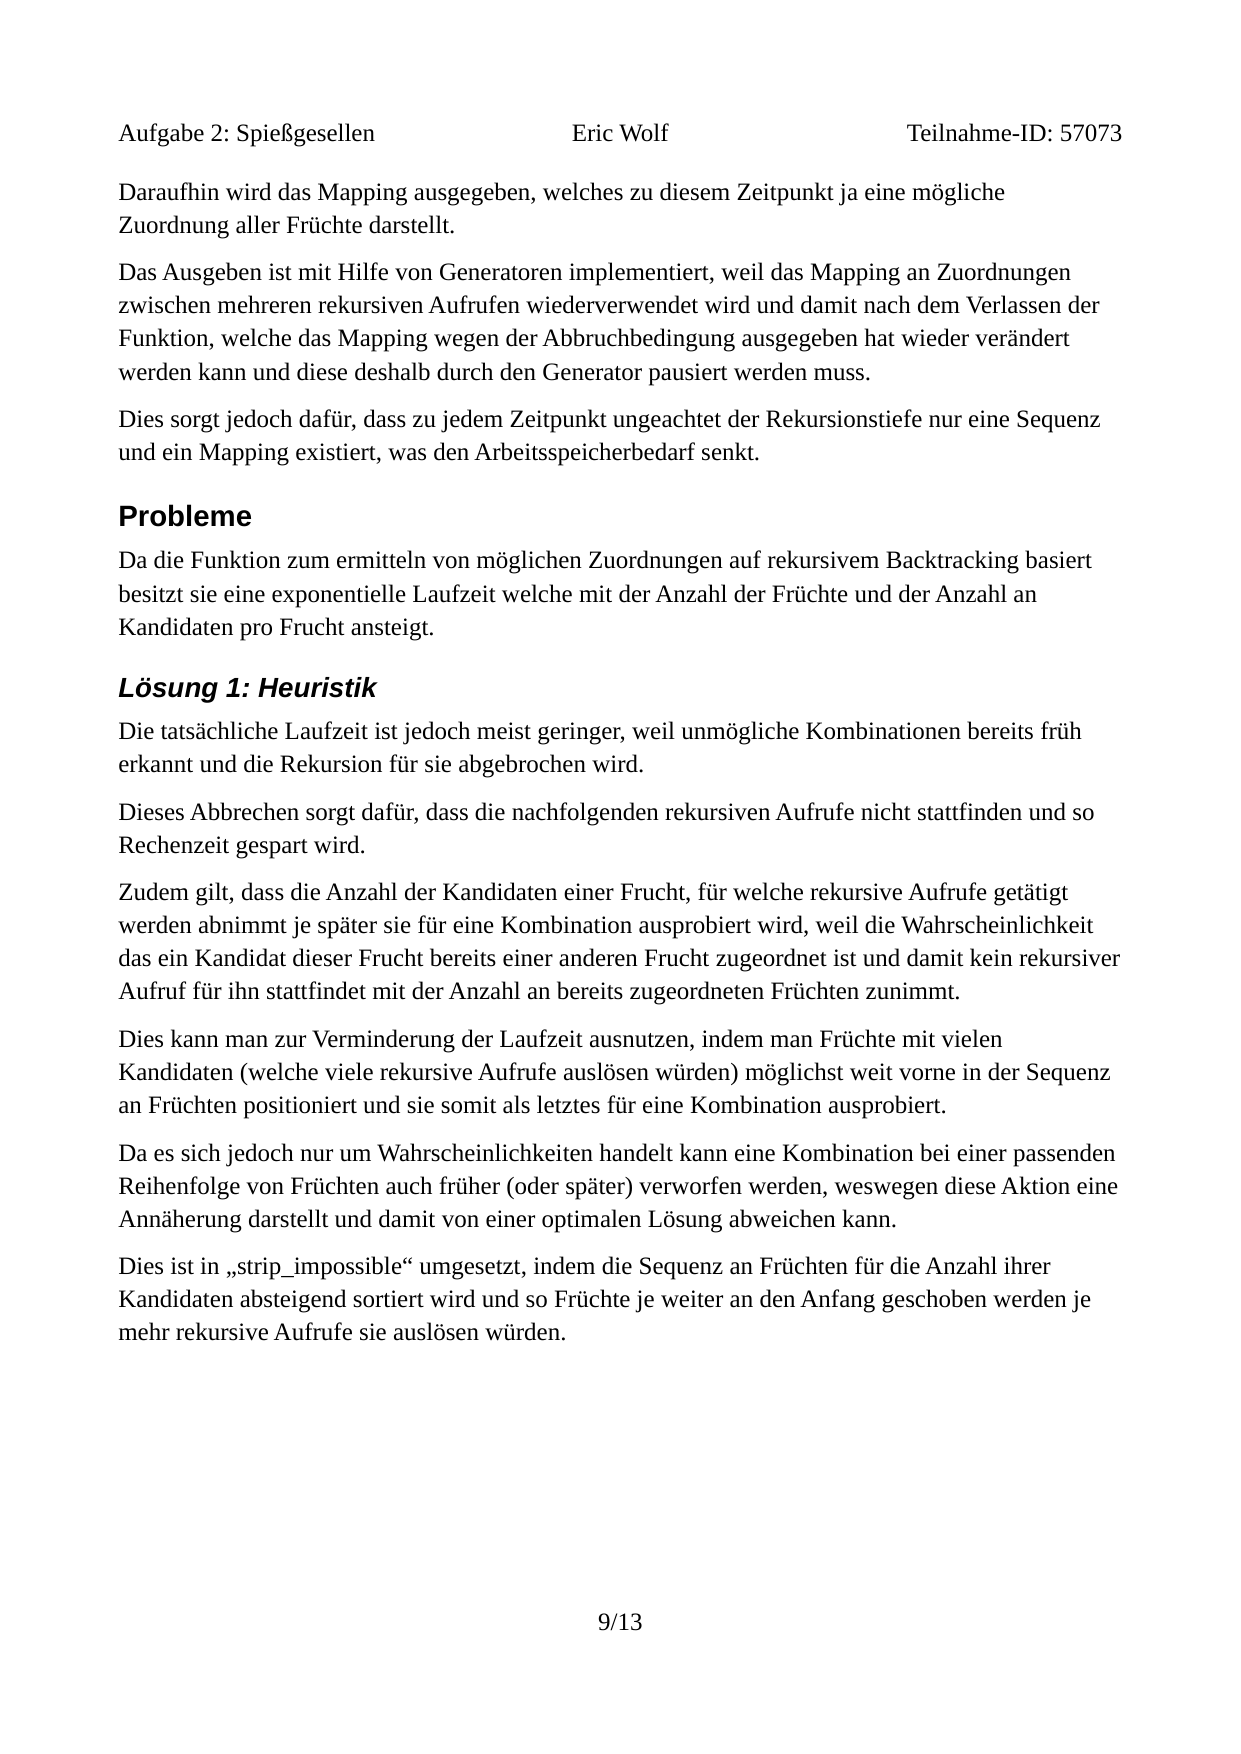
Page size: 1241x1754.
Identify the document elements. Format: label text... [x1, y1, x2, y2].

subtitle Lösung 1: Heuristik [118, 672, 1122, 704]
text Dieses Abbrechen sorgt dafür, dass die nachfolgenden rekursiven Aufrufe nicht stattfinden und so Rechenzeit gespart wird. [118, 797, 1122, 858]
subtitle Probleme [118, 499, 1122, 533]
text Zudem gilt, dass die Anzahl der Kandidaten einer Frucht, für welche rekursive Aufrufe getätigt werden abnimmt je später sie für eine Kombination ausprobiert wird, weil die Wahrscheinlichkeit das ein Kandidat dieser Frucht bereits einer anderen Frucht zugeordnet ist und damit kein rekursiver Aufruf für ihn stattfindet mit der Anzahl an bereits zugeordneten Früchten zunimmt. [118, 877, 1122, 1005]
text Daraufhin wird das Mapping ausgegeben, welches zu diesem Zeitpunkt ja eine mögliche Zuordnung aller Früchte darstellt. [118, 177, 1122, 239]
text Da es sich jedoch nur um Wahrscheinlichkeiten handelt kann eine Kombination bei einer passenden Reihenfolge von Früchten auch früher (oder später) verworfen werden, weswegen diese Aktion eine Annäherung darstellt und damit von einer optimalen Lösung abweichen kann. [118, 1138, 1122, 1232]
text Dies kann man zur Verminderung der Laufzeit ausnutzen, indem man Früchte mit vielen Kandidaten (welche viele rekursive Aufrufe auslösen würden) möglichst weit vorne in der Sequenz an Früchten positioniert und sie somit als letztes für eine Kombination ausprobiert. [118, 1024, 1122, 1119]
text Die tatsächliche Laufzeit ist jedoch meist geringer, weil unmögliche Kombinationen bereits früh erkannt und die Rekursion für sie abgebrochen wird. [118, 716, 1122, 778]
text Dies ist in „strip_impossible“ umgesetzt, indem die Sequenz an Früchten für die Anzahl ihrer Kandidaten absteigend sortiert wird und so Früchte je weiter an den Anfang geschoben werden je mehr rekursive Aufrufe sie auslösen würden. [118, 1251, 1122, 1346]
text Da die Funktion zum ermitteln von möglichen Zuordnungen auf rekursivem Backtracking basiert besitzt sie eine exponentielle Laufzeit welche mit der Anzahl der Früchte und der Anzahl an Kandidaten pro Frucht ansteigt. [118, 546, 1122, 640]
text Dies sorgt jedoch dafür, dass zu jedem Zeitpunkt ungeachtet der Rekursionstiefe nur eine Sequenz und ein Mapping existiert, was den Arbeitsspeicherbedarf senkt. [118, 404, 1122, 466]
text Das Ausgeben ist mit Hilfe von Generatoren implementiert, weil das Mapping an Zuordnungen zwischen mehreren rekursiven Aufrufen wiederverwendet wird und damit nach dem Verlassen der Funktion, welche das Mapping wegen der Abbruchbedingung ausgegeben hat wieder verändert werden kann und diese deshalb durch den Generator pausiert werden muss. [118, 257, 1122, 385]
